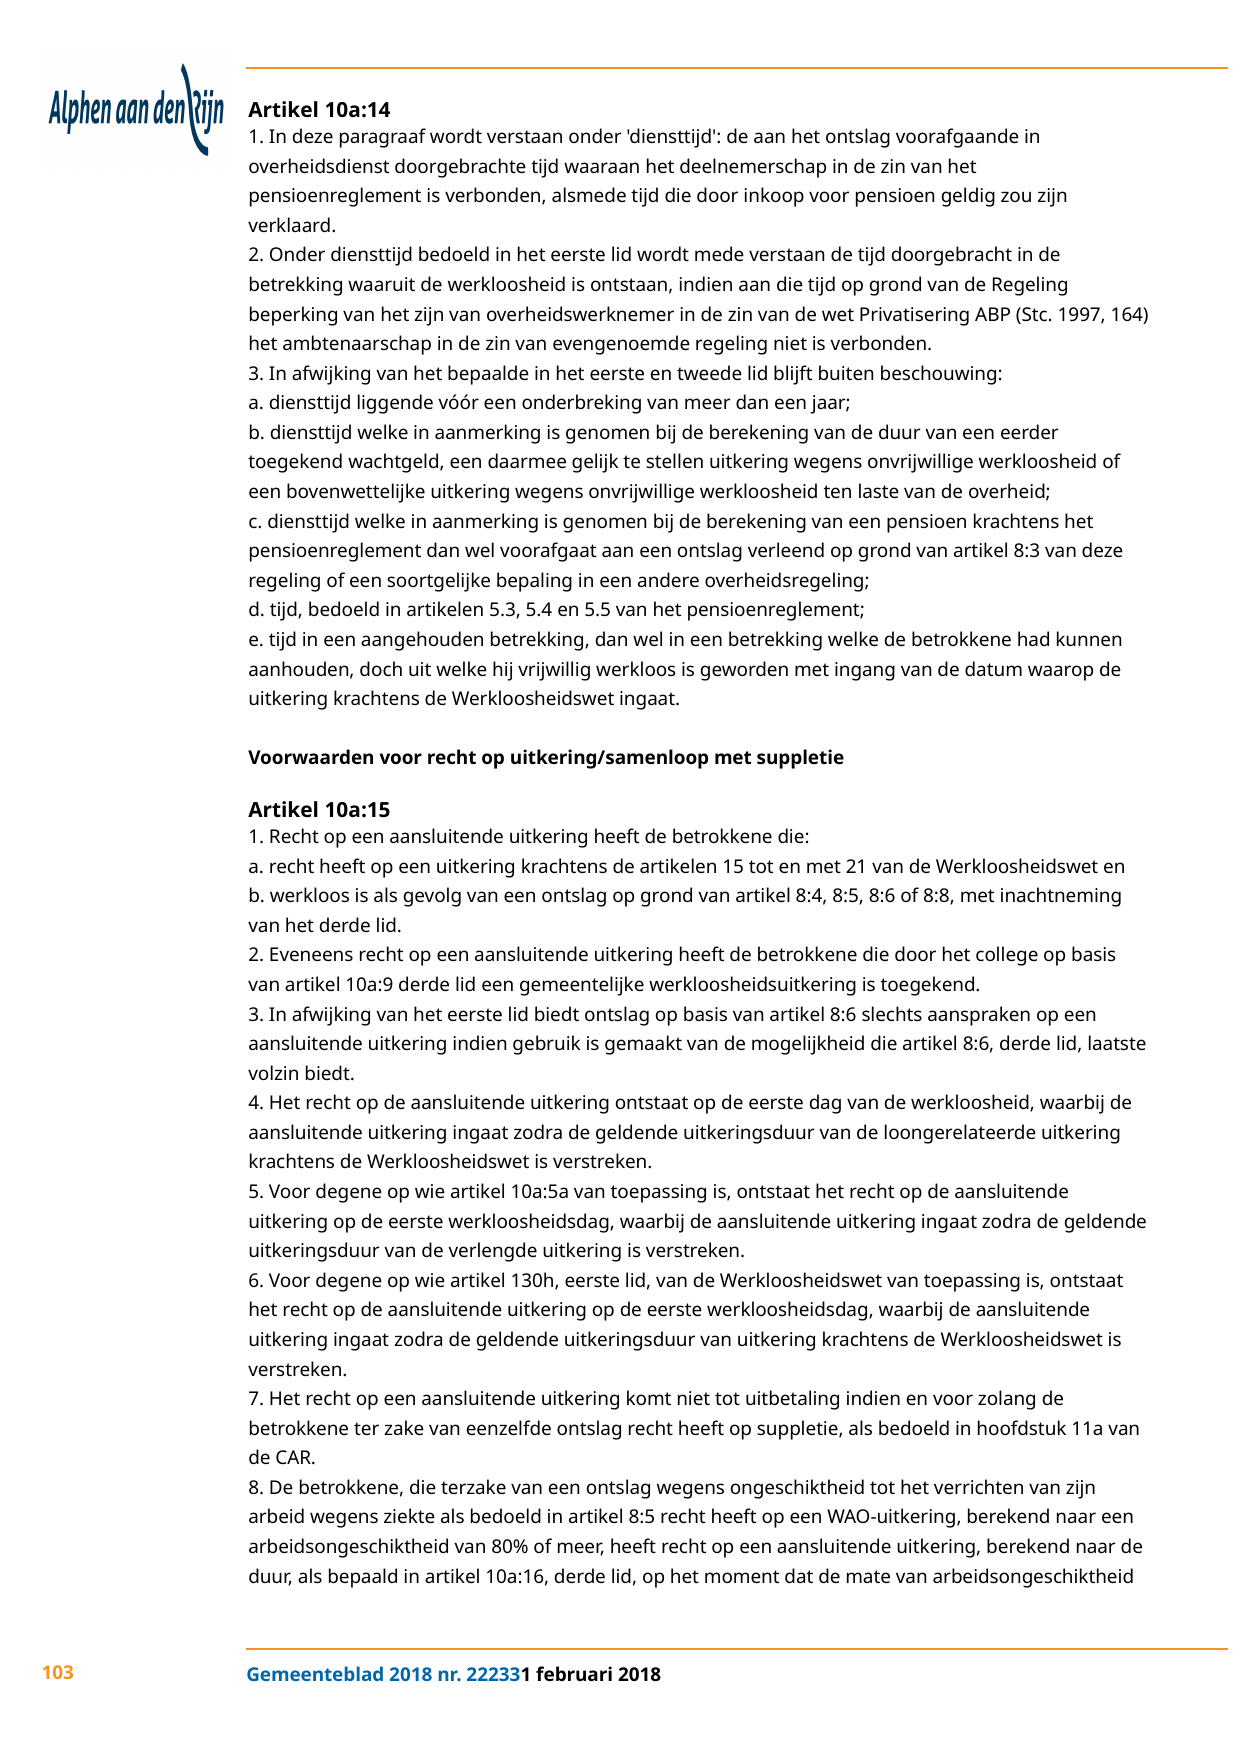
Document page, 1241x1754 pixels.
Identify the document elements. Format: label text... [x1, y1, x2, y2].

text 4. Het recht op de aansluitende uitkering ontstaat op de eerste dag van de werkloosheid, waarbij de aansluitende uitkering ingaat zodra de geldende uitkeringsduur van de loongerelateerde uitkering krachtens de Werkloosheidswet is verstreken. [248, 1089, 1152, 1174]
text a. diensttijd liggende vóór een onderbreking van meer dan een jaar; [248, 389, 1152, 415]
text 7. Het recht op een aansluitende uitkering komt niet tot uitbetaling indien en voor zolang de betrokkene ter zake van eenzelfde ontslag recht heeft op suppletie, als bedoeld in hoofdstuk 11a van de CAR. [248, 1385, 1152, 1470]
text 1. In deze paragraaf wordt verstaan onder 'diensttijd': de aan het ontslag voorafgaande in overheidsdienst doorgebrachte tijd waaraan het deelnemerschap in de zin van het pensioenreglement is verbonden, alsmede tijd die door inkoop voor pensioen geldig zou zijn verklaard. [248, 123, 1152, 238]
text b. werkloos is als gevolg van een ontslag op grond van artikel 8:4, 8:5, 8:6 of 8:8, met inachtneming van het derde lid. [248, 882, 1152, 938]
text 8. De betrokkene, die terzake van een ontslag wegens ongeschiktheid tot het verrichten van zijn arbeid wegens ziekte als bedoeld in artikel 8:5 recht heeft op een WAO-uitkering, berekend naar een arbeidsongeschiktheid van 80% of meer, heeft recht op een aansluitende uitkering, berekend naar de duur, als bepaald in artikel 10a:16, derde lid, op het moment dat de mate van arbeidsongeschiktheid [248, 1474, 1152, 1589]
text 2. Eveneens recht op een aansluitende uitkering heeft de betrokkene die door het college op basis van artikel 10a:9 derde lid een gemeentelijke werkloosheidsuitkering is toegekend. [248, 942, 1152, 997]
text Voorwaarden voor recht op uitkering/samenloop met suppletie [248, 744, 1152, 770]
picture [41, 47, 231, 172]
text Artikel 10a:15 [248, 795, 1152, 823]
text b. diensttijd welke in aanmerking is genomen bij de berekening van de duur van een eerder toegekend wachtgeld, een daarmee gelijk te stellen uitkering wegens onvrijwillige werkloosheid of een bovenwettelijke uitkering wegens onvrijwillige werkloosheid ten laste van de overheid; [248, 419, 1152, 504]
text 3. In afwijking van het eerste lid biedt ontslag op basis van artikel 8:6 slechts aanspraken op een aansluitende uitkering indien gebruik is gemaakt van de mogelijkheid die artikel 8:6, derde lid, laatste volzin biedt. [248, 1001, 1152, 1086]
text 5. Voor degene op wie artikel 10a:5a van toepassing is, ontstaat het recht op de aansluitende uitkering op de eerste werkloosheidsdag, waarbij de aansluitende uitkering ingaat zodra de geldende uitkeringsduur van de verlengde uitkering is verstreken. [248, 1178, 1152, 1263]
text c. diensttijd welke in aanmerking is genomen bij de berekening van een pensioen krachtens het pensioenreglement dan wel voorafgaat aan een ontslag verleend op grond van artikel 8:3 van deze regeling of een soortgelijke bepaling in een andere overheidsregeling; [248, 508, 1152, 593]
text a. recht heeft op een uitkering krachtens de artikelen 15 tot en met 21 van de Werkloosheidswet en [248, 853, 1152, 879]
text 6. Voor degene op wie artikel 130h, eerste lid, van de Werkloosheidswet van toepassing is, ontstaat het recht op de aansluitende uitkering op de eerste werkloosheidsdag, waarbij de aansluitende uitkering ingaat zodra de geldende uitkeringsduur van uitkering krachtens de Werkloosheidswet is verstreken. [248, 1267, 1152, 1382]
text 3. In afwijking van het bepaalde in het eerste en tweede lid blijft buiten beschouwing: [248, 360, 1152, 386]
text Artikel 10a:14 [248, 95, 1152, 123]
text d. tijd, bedoeld in artikelen 5.3, 5.4 en 5.5 van het pensioenreglement; [248, 597, 1152, 622]
text 1. Recht op een aansluitende uitkering heeft de betrokkene die: [248, 823, 1152, 849]
text e. tijd in een aangehouden betrekking, dan wel in een betrekking welke de betrokkene had kunnen aanhouden, doch uit welke hij vrijwillig werkloos is geworden met ingang van de datum waarop de uitkering krachtens de Werkloosheidswet ingaat. [248, 626, 1152, 711]
text 2. Onder diensttijd bedoeld in het eerste lid wordt mede verstaan de tijd doorgebracht in de betrekking waaruit de werkloosheid is ontstaan, indien aan die tijd op grond van de Regeling beperking van het zijn van overheidswerknemer in de zin van de wet Privatisering ABP (Stc. 1997, 164) het ambtenaarschap in de zin van evengenoemde regeling niet is verbonden. [248, 242, 1152, 356]
